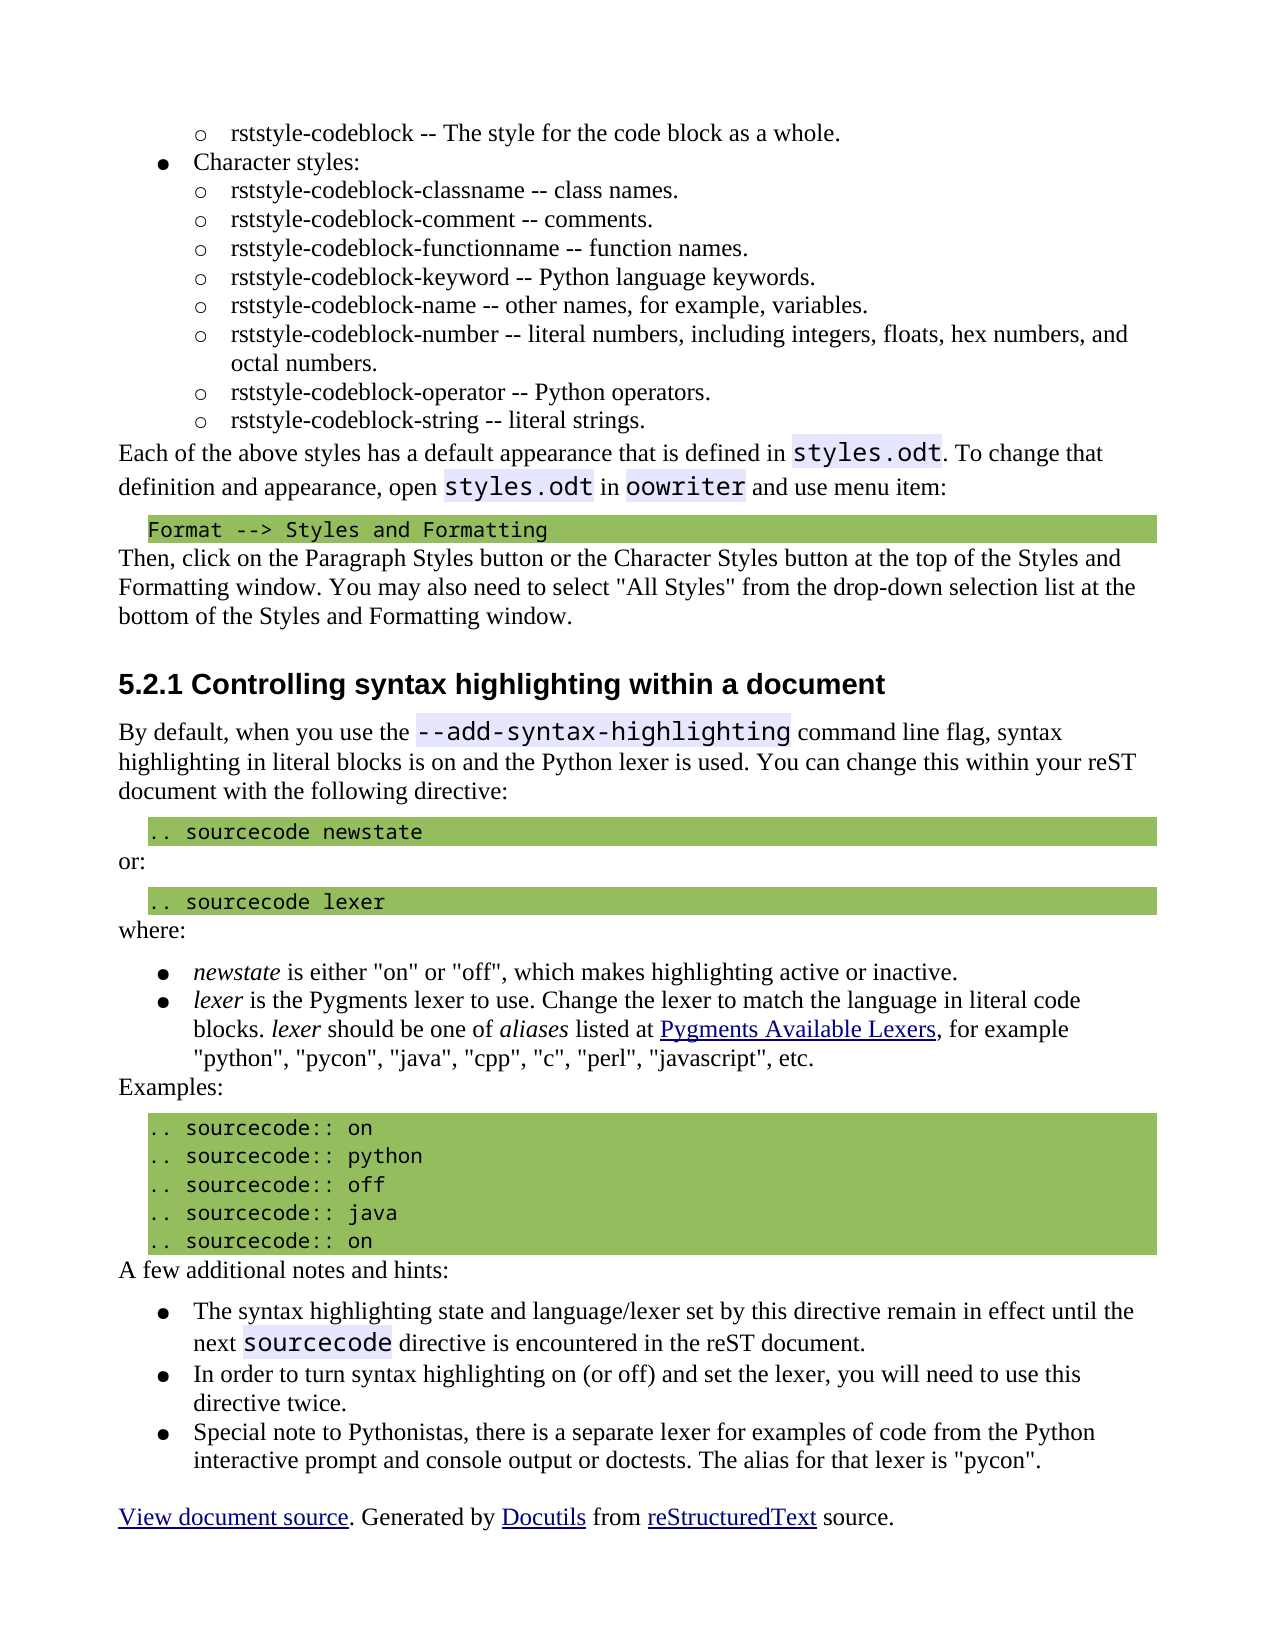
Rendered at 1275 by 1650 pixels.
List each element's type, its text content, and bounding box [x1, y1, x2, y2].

list The syntax highlighting state and language/lexer set by this directive remain in effect until the next sourcecode directive is encountered in the reST document. [156, 1296, 1157, 1359]
list newstate is either "on" or "off", which makes highlighting active or inactive. [156, 957, 1157, 985]
list rststyle-codeblock -- The style for the code block as a whole. [193, 118, 1157, 147]
text Each of the above styles has a default appearance that is defined in styles.odt. To change that definition and appearance, open styles.odt in oowriter and use menu item: [118, 434, 1157, 502]
text .. sourcecode lexer [148, 887, 1157, 915]
text .. sourcecode newstate [148, 817, 1157, 846]
list In order to turn syntax highlighting on (or off) and set the lexer, you will need to use this directive twice. [156, 1359, 1157, 1417]
list rststyle-codeblock-comment -- comments. [193, 204, 1157, 233]
text .. sourcecode:: python [148, 1141, 1157, 1170]
text Examples: [118, 1072, 1157, 1100]
list rststyle-codeblock-functionname -- function names. [193, 233, 1157, 262]
list rststyle-codeblock-number -- literal numbers, including integers, floats, hex numbers, and octal numbers. [193, 319, 1157, 377]
text where: [118, 915, 1157, 944]
text .. sourcecode:: off [148, 1170, 1157, 1198]
text A few additional notes and hints: [118, 1255, 1157, 1284]
list lexer is the Pygments lexer to use. Change the lexer to match the language in literal code blocks. lexer should be one of aliases listed at Pygments Available Lexers, for example "python", "pycon", "java", "cpp", "c", "perl", "javascript", etc. [156, 985, 1157, 1072]
list rststyle-codeblock-keyword -- Python language keywords. [193, 262, 1157, 291]
text Then, click on the Paragraph Styles button or the Character Styles button at the top of the Styles and Formatting window. You may also need to select "All Styles" from the drop-down selection list at the bottom of the Styles and Formatting window. [118, 543, 1157, 630]
text .. sourcecode:: java [148, 1198, 1157, 1227]
list rststyle-codeblock-string -- literal strings. [193, 406, 1157, 434]
subtitle 5.2.1 Controlling syntax highlighting within a document [118, 667, 1157, 701]
list rststyle-codeblock-classname -- class names. [193, 176, 1157, 204]
list Character styles: [156, 147, 1157, 176]
list rststyle-codeblock-operator -- Python operators. [193, 377, 1157, 406]
list rststyle-codeblock-name -- other names, for example, variables. [193, 291, 1157, 319]
text .. sourcecode:: on [148, 1227, 1157, 1255]
text .. sourcecode:: on [148, 1113, 1157, 1141]
list Special note to Pythonistas, there is a separate lexer for examples of code from the Python interactive prompt and console output or doctests. The alias for that lexer is "pycon". [156, 1417, 1157, 1474]
text By default, when you use the --add-syntax-highlighting command line flag, syntax highlighting in literal blocks is on and the Python lexer is used. You can change this within your reST document with the following directive: [118, 713, 1157, 805]
text Format --> Styles and Formatting [148, 515, 1157, 543]
text or: [118, 846, 1157, 874]
